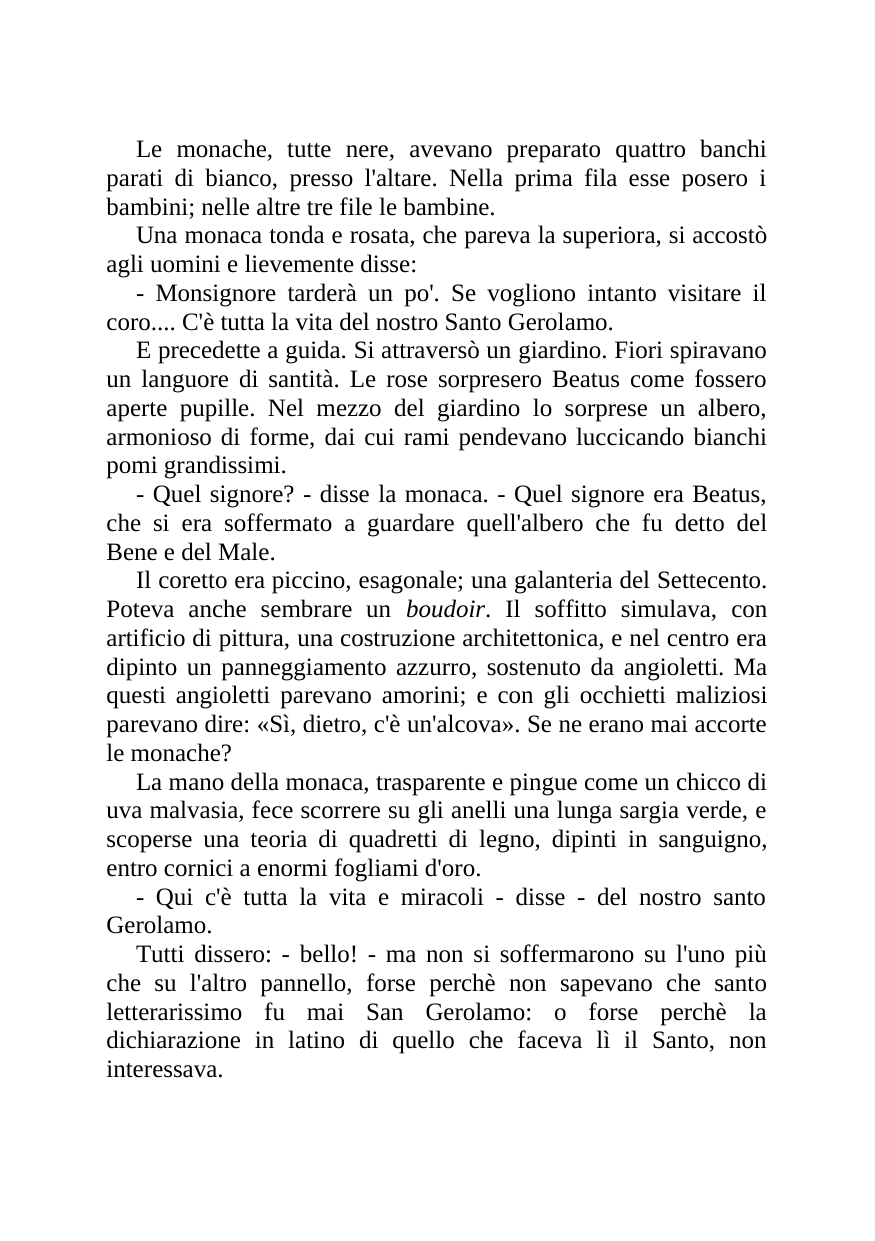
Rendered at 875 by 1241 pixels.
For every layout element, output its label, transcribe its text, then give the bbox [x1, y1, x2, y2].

text Il coretto era piccino, esagonale; una galanteria del Settecento. Poteva anche sembrare un boudoir. Il soffitto simulava, con artificio di pittura, una costruzione architettonica, e nel centro era dipinto un panneggiamento azzurro, sostenuto da angioletti. Ma questi angioletti parevano amorini; e con gli occhietti maliziosi parevano dire: «Sì, dietro, c'è un'alcova». Se ne erano mai accorte le monache? [106, 566, 768, 767]
text Tutti dissero: - bello! - ma non si soffermarono su l'uno più che su l'altro pannello, forse perchè non sapevano che santo letterarissimo fu mai San Gerolamo: o forse perchè la dichiarazione in latino di quello che faceva lì il Santo, non interessava. [106, 939, 768, 1083]
text - Monsignore tarderà un po'. Se vogliono intanto visitare il coro.... C'è tutta la vita del nostro Santo Gerolamo. [106, 278, 768, 336]
text La mano della monaca, trasparente e pingue come un chicco di uva malvasia, fece scorrere su gli anelli una lunga sargia verde, e scoperse una teoria di quadretti di legno, dipinti in sanguigno, entro cornici a enormi fogliami d'oro. [106, 767, 768, 882]
text - Quel signore? - disse la monaca. - Quel signore era Beatus, che si era soffermato a guardare quell'albero che fu detto del Bene e del Male. [106, 479, 768, 566]
text Le monache, tutte nere, avevano preparato quattro banchi parati di bianco, presso l'altare. Nella prima fila esse posero i bambini; nelle altre tre file le bambine. [106, 134, 768, 221]
text E precedette a guida. Si attraversò un giardino. Fiori spiravano un languore di santità. Le rose sorpresero Beatus come fossero aperte pupille. Nel mezzo del giardino lo sorprese un albero, armonioso di forme, dai cui rami pendevano luccicando bianchi pomi grandissimi. [106, 336, 768, 479]
text - Qui c'è tutta la vita e miracoli - disse - del nostro santo Gerolamo. [106, 882, 768, 939]
text Una monaca tonda e rosata, che pareva la superiora, si accostò agli uomini e lievemente disse: [106, 221, 768, 278]
